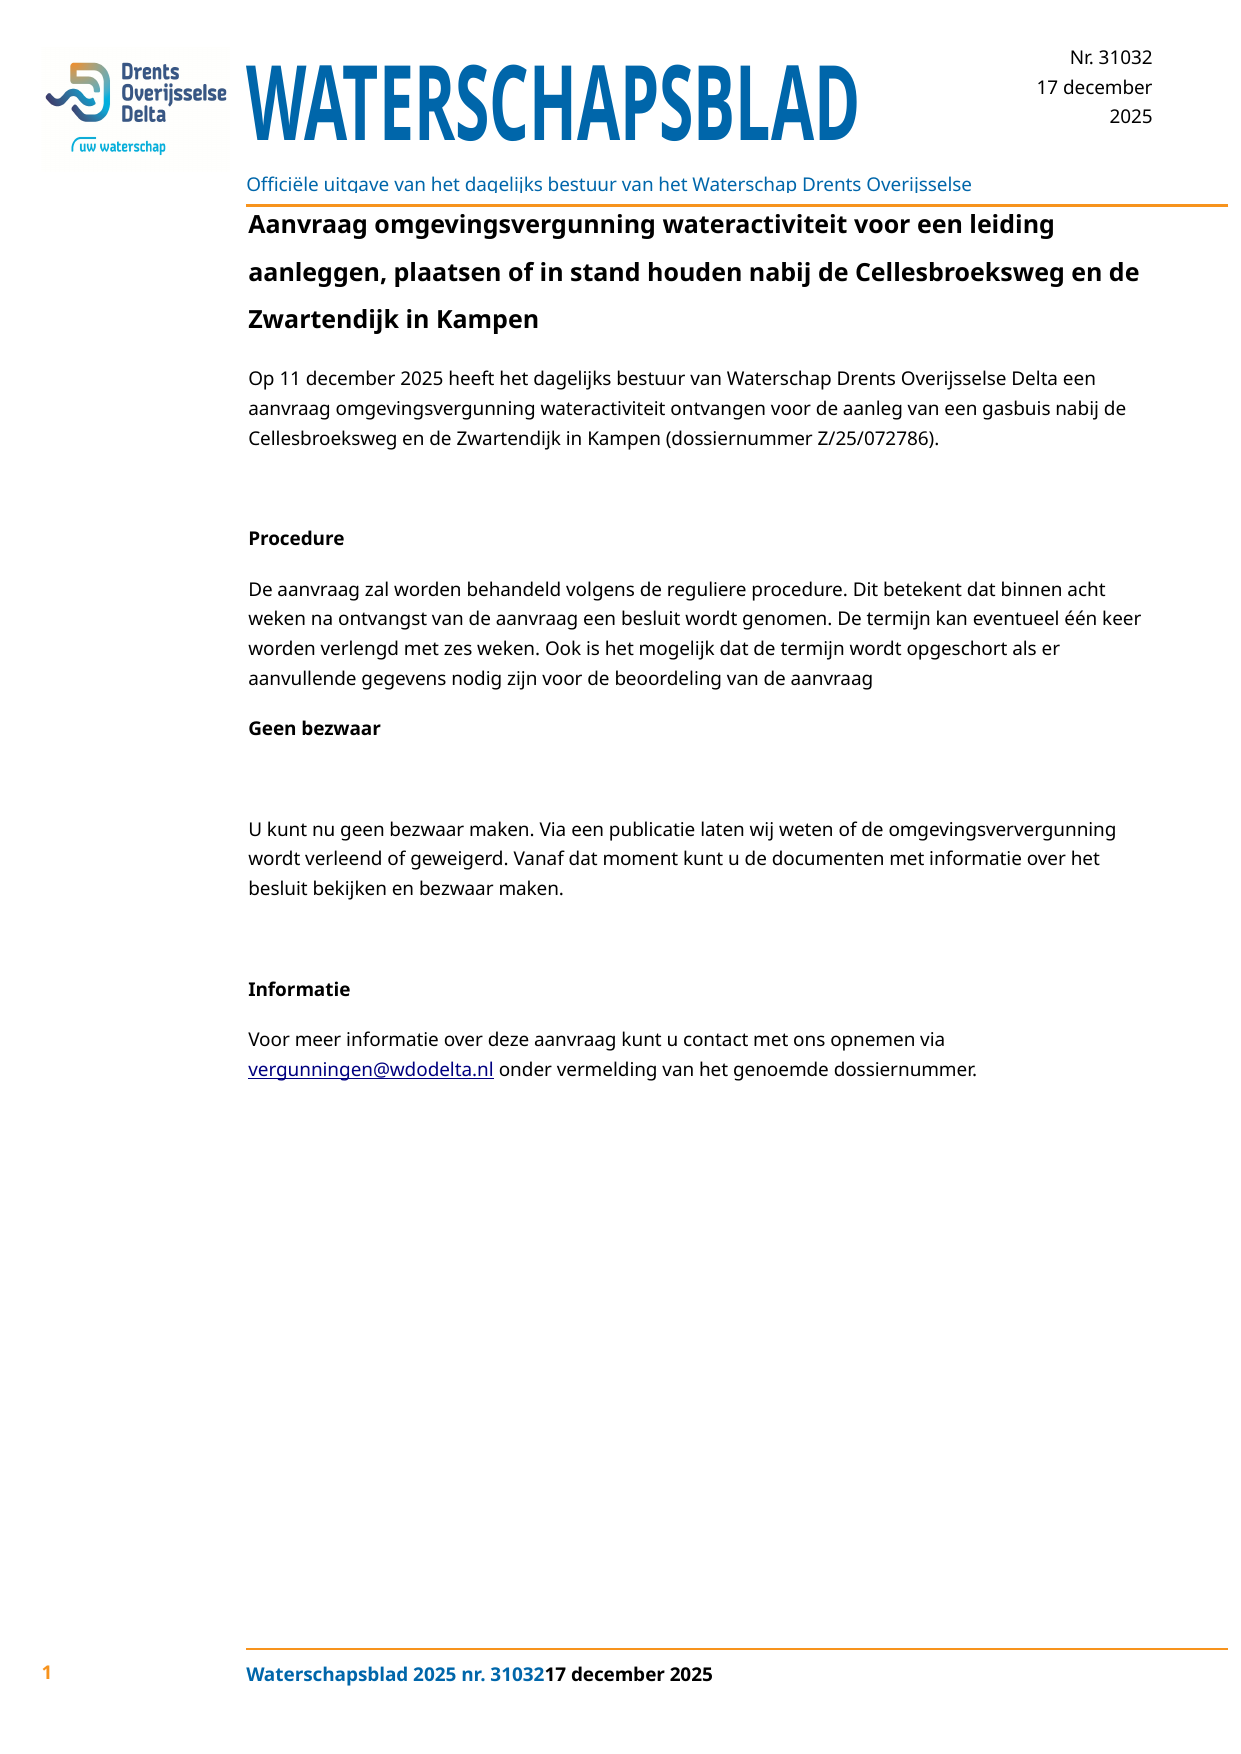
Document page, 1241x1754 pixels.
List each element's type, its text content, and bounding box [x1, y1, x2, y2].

text De aanvraag zal worden behandeld volgens de reguliere procedure. Dit betekent dat binnen acht weken na ontvangst van de aanvraag een besluit wordt genomen. De termijn kan eventueel één keer worden verlengd met zes weken. Ook is het mogelijk dat de termijn wordt opgeschort als er aanvullende gegevens nodig zijn voor de beoordeling van de aanvraag [248, 576, 1152, 690]
picture [41, 47, 231, 172]
text Aanvraag omgevingsvergunning wateractiviteit voor een leiding aanleggen, plaatsen of in stand houden nabij de Cellesbroeksweg en de Zwartendijk in Kampen [248, 207, 1152, 336]
text Procedure [248, 526, 1152, 551]
text Voor meer informatie over deze aanvraag kunt u contact met ons opnemen via vergunningen@wdodelta.nl onder vermelding van het genoemde dossiernummer. [248, 1026, 1152, 1082]
text Geen bezwaar [248, 715, 1152, 741]
text U kunt nu geen bezwaar maken. Via een publicatie laten wij weten of de omgevingsververgunning wordt verleend of geweigerd. Vanaf dat moment kunt u de documenten met informatie over het besluit bekijken en bezwaar maken. [248, 816, 1152, 901]
text Op 11 december 2025 heeft het dagelijks bestuur van Waterschap Drents Overijsselse Delta een aanvraag omgevingsvergunning wateractiviteit ontvangen voor de aanleg van een gasbuis nabij de Cellesbroeksweg en de Zwartendijk in Kampen (dossiernummer Z/25/072786). [248, 366, 1152, 450]
text Informatie [248, 976, 1152, 1002]
